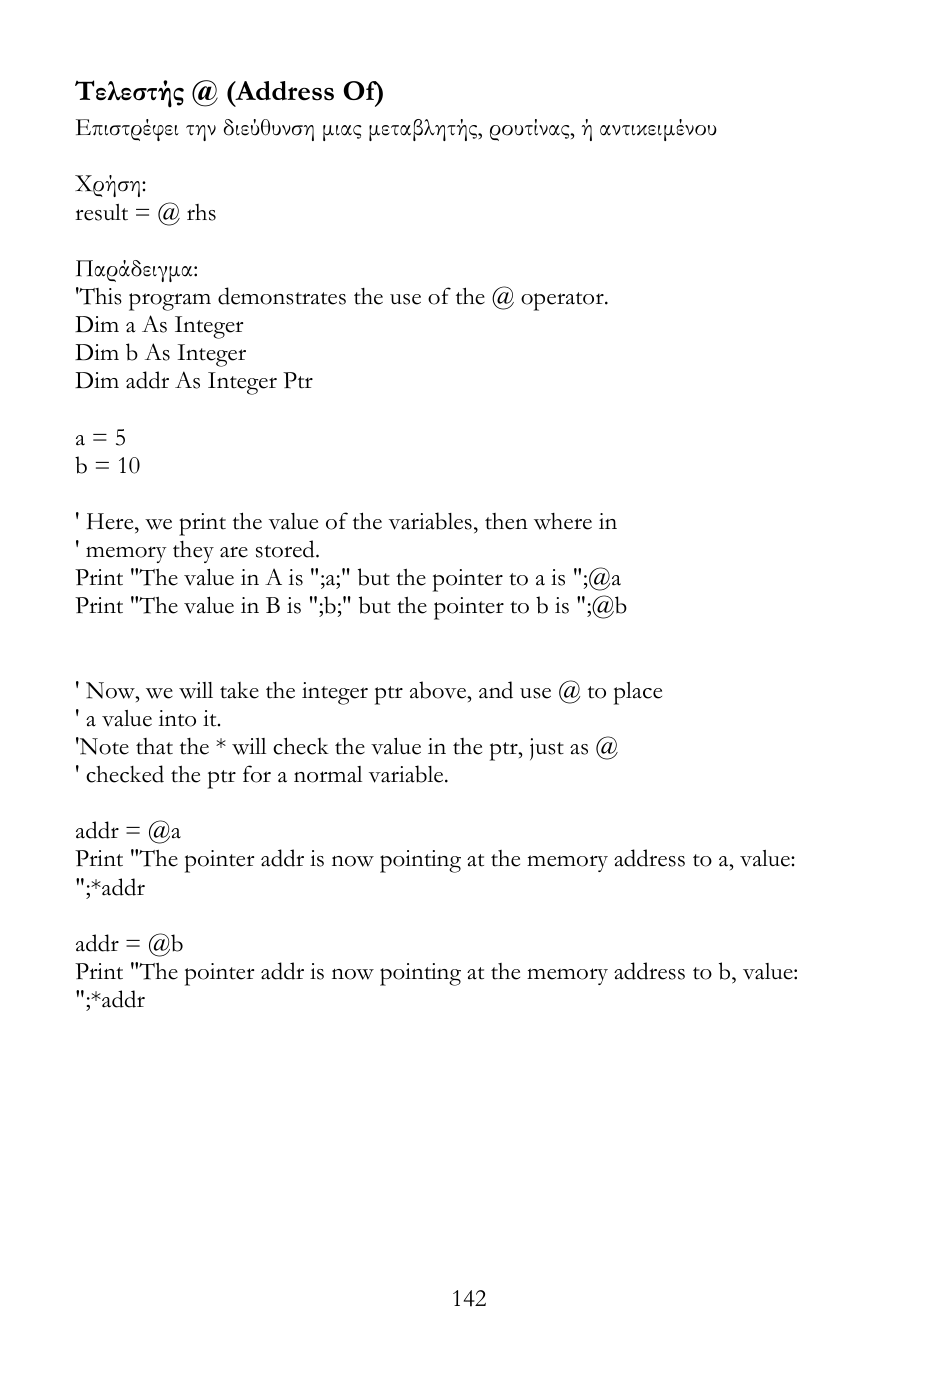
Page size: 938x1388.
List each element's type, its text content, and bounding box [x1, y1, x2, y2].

text b = 10 [75, 452, 862, 480]
text ' Here, we print the value of the variables, then where in [75, 508, 862, 536]
text Dim a As Integer [75, 311, 862, 339]
text Print "The value in B is ";b;" but the pointer to b is ";@b [75, 592, 862, 620]
text result = @ rhs [75, 198, 862, 227]
text Dim b As Integer [75, 339, 862, 367]
text a = 5 [75, 423, 862, 452]
text Print "The pointer addr is now pointing at the memory address to a, value: ";*addr [75, 845, 862, 902]
text Χρήση: [75, 170, 862, 198]
text ' a value into it. [75, 705, 862, 733]
text Παράδειγμα: [75, 255, 862, 283]
text 'This program demonstrates the use of the @ operator. [75, 283, 862, 311]
text ' Now, we will take the integer ptr above, and use @ to place [75, 677, 862, 705]
text addr = @b [75, 930, 862, 958]
text ' checked the ptr for a normal variable. [75, 761, 862, 789]
text addr = @a [75, 817, 862, 845]
text Dim addr As Integer Ptr [75, 367, 862, 395]
text Print "The value in A is ";a;" but the pointer to a is ";@a [75, 564, 862, 592]
text ' memory they are stored. [75, 536, 862, 564]
text 'Note that the * will check the value in the ptr, just as @ [75, 733, 862, 761]
text Print "The pointer addr is now pointing at the memory address to b, value: ";*addr [75, 958, 862, 1014]
subtitle Τελεστής @ (Address Of) [75, 75, 862, 108]
text Επιστρέφει την διεύθυνση μιας μεταβλητής, ρουτίνας, ή αντικειμένου [75, 114, 862, 142]
